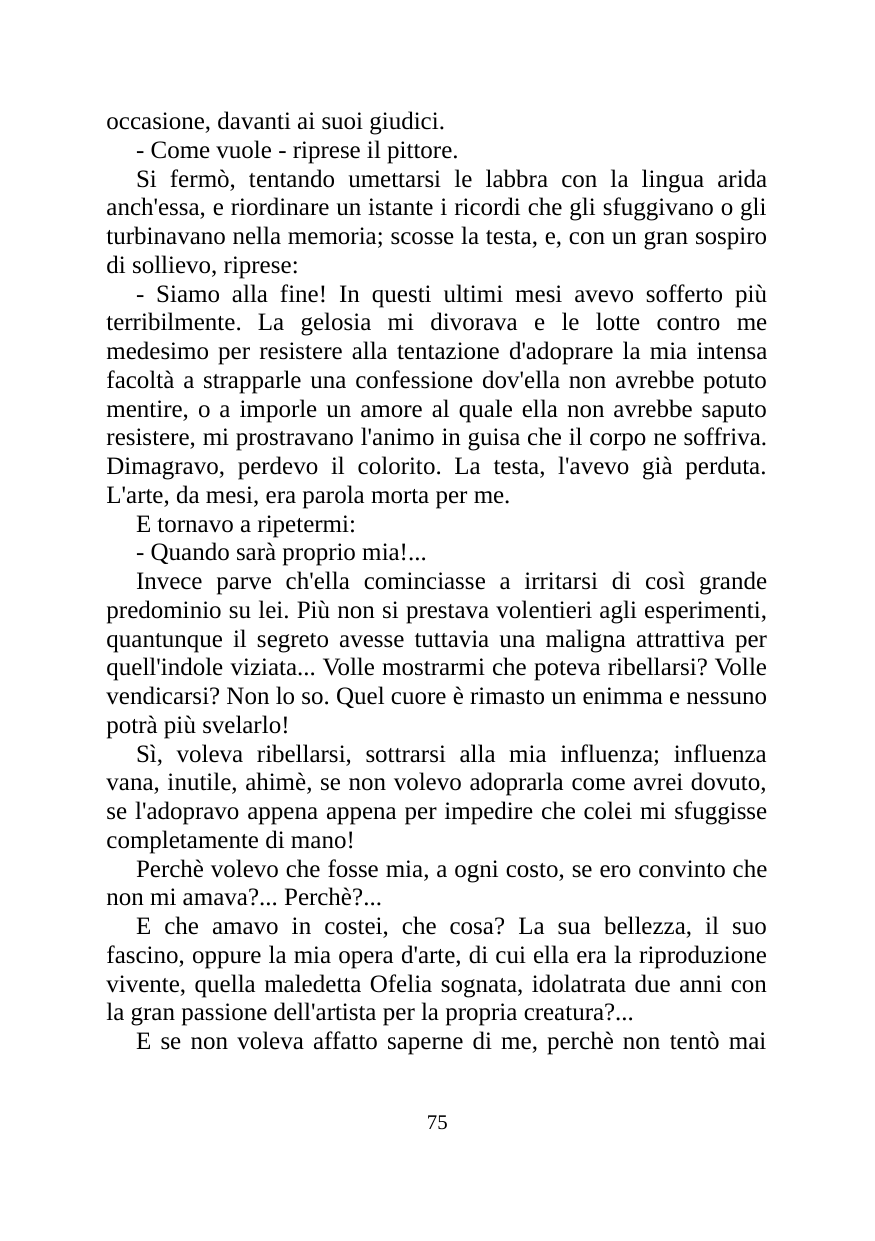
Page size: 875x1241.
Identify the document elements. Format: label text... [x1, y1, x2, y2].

text - Quando sarà proprio mia!... [106, 537, 768, 566]
text Sì, voleva ribellarsi, sottrarsi alla mia influenza; influenza vana, inutile, ahimè, se non volevo adoprarla come avrei dovuto, se l'adopravo appena appena per impedire che colei mi sfuggisse completamente di mano! [106, 739, 768, 854]
text E tornavo a ripetermi: [106, 509, 768, 537]
text - Siamo alla fine! In questi ultimi mesi avevo sofferto più terribilmente. La gelosia mi divorava e le lotte contro me medesimo per resistere alla tentazione d'adoprare la mia intensa facoltà a strapparle una confessione dov'ella non avrebbe potuto mentire, o a imporle un amore al quale ella non avrebbe saputo resistere, mi prostravano l'animo in guisa che il corpo ne soffriva. Dimagravo, perdevo il colorito. La testa, l'avevo già perduta. L'arte, da mesi, era parola morta per me. [106, 279, 768, 509]
text E che amavo in costei, che cosa? La sua bellezza, il suo fascino, oppure la mia opera d'arte, di cui ella era la riproduzione vivente, quella maledetta Ofelia sognata, idolatrata due anni con la gran passione dell'artista per la propria creatura?... [106, 911, 768, 1026]
text occasione, davanti ai suoi giudici. [106, 106, 768, 135]
text Si fermò, tentando umettarsi le labbra con la lingua arida anch'essa, e riordinare un istante i ricordi che gli sfuggivano o gli turbinavano nella memoria; scosse la testa, e, con un gran sospiro di sollievo, riprese: [106, 164, 768, 279]
text Invece parve ch'ella cominciasse a irritarsi di così grande predominio su lei. Più non si prestava volentieri agli esperimenti, quantunque il segreto avesse tuttavia una maligna attrattiva per quell'indole viziata... Volle mostrarmi che poteva ribellarsi? Volle vendicarsi? Non lo so. Quel cuore è rimasto un enimma e nessuno potrà più svelarlo! [106, 566, 768, 739]
text - Come vuole - riprese il pittore. [106, 135, 768, 164]
text Perchè volevo che fosse mia, a ogni costo, se ero convinto che non mi amava?... Perchè?... [106, 854, 768, 911]
text E se non voleva affatto saperne di me, perchè non tentò mai [106, 1026, 768, 1055]
